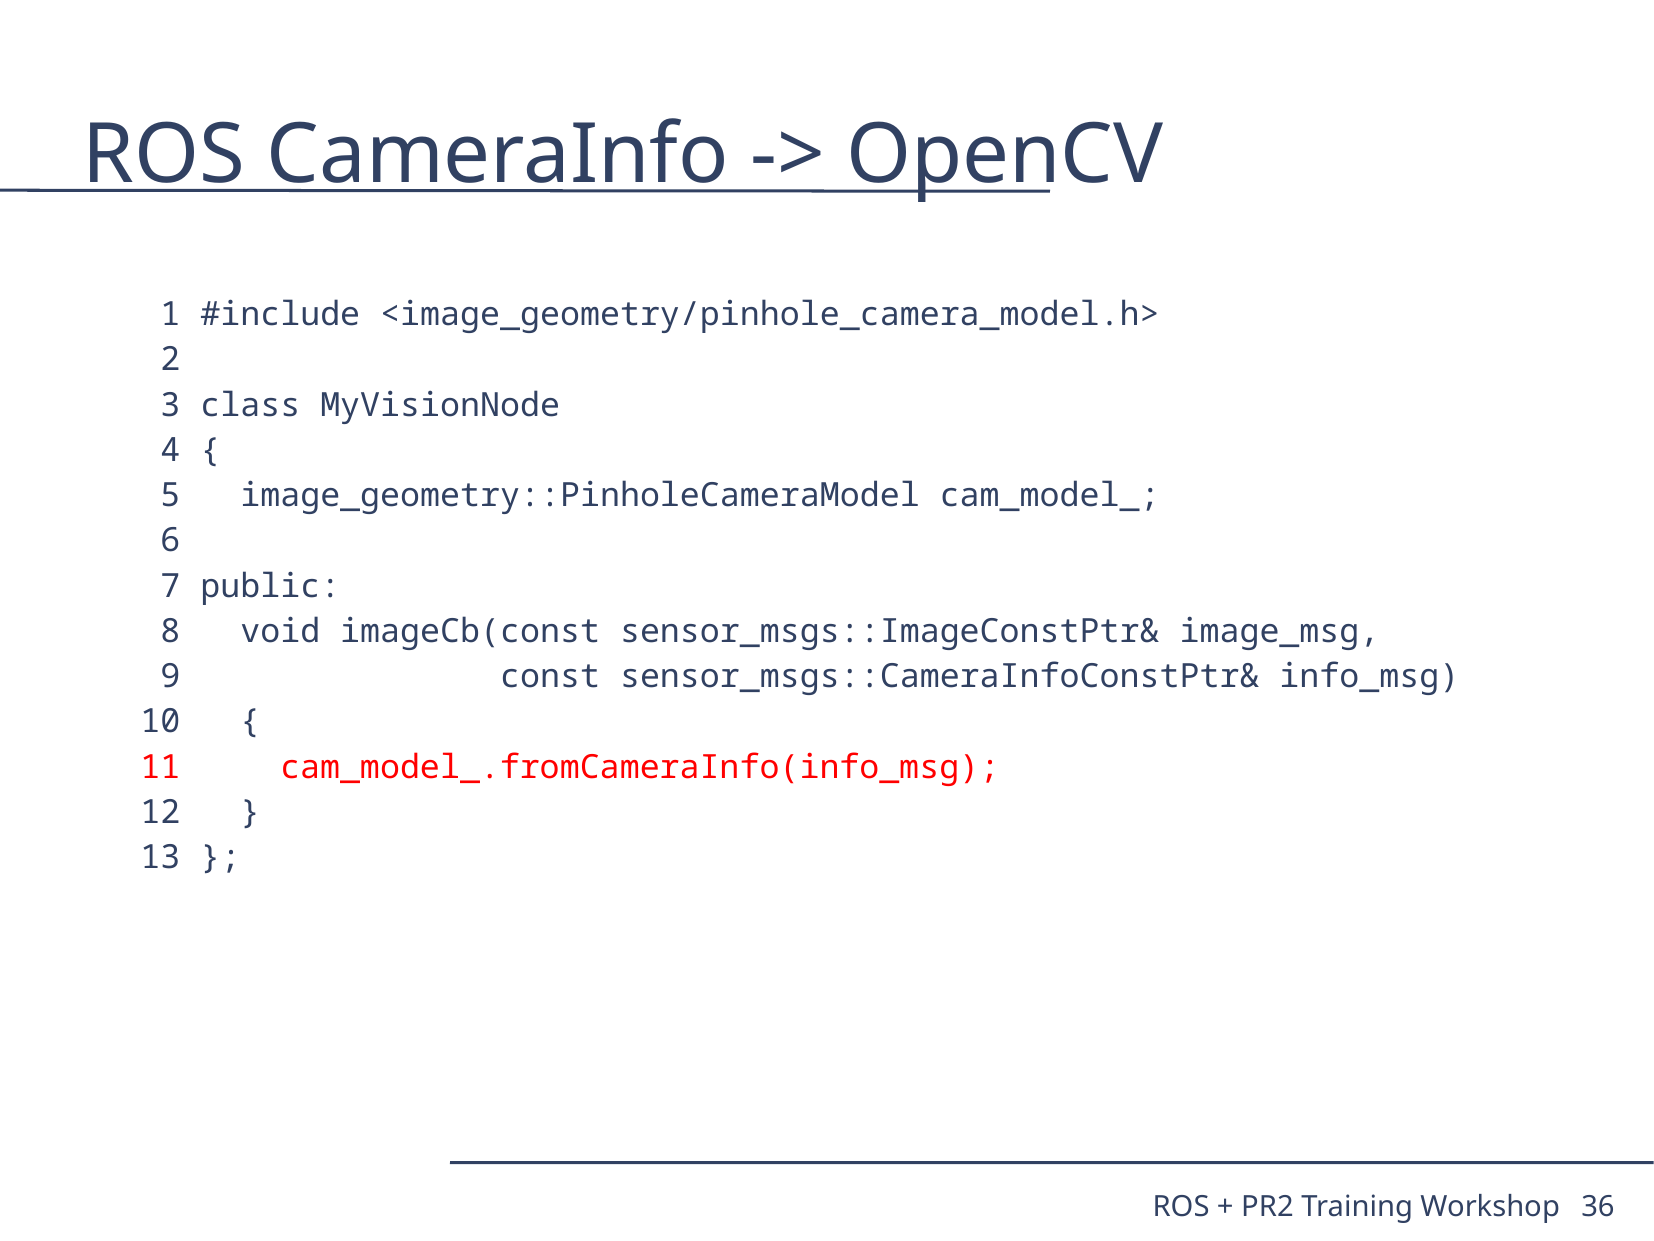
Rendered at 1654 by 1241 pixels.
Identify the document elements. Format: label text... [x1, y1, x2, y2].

title ROS CameraInfo -> OpenCV [82, 75, 1571, 226]
list 1 #include <image_geometry/pinhole_camera_model.h> 2 3 class MyVisionNode 4 { 5 image_geometry::PinholeCameraModel cam_model_; 6 7 public: 8 void imageCb(const sensor_msgs::ImageConstPtr& image_msg, 9 const sensor_msgs::CameraInfoConstPtr& info_msg) 10 { 11 cam_model_.fromCameraInfo(info_msg); 12 } 13 }; [82, 290, 1571, 1109]
